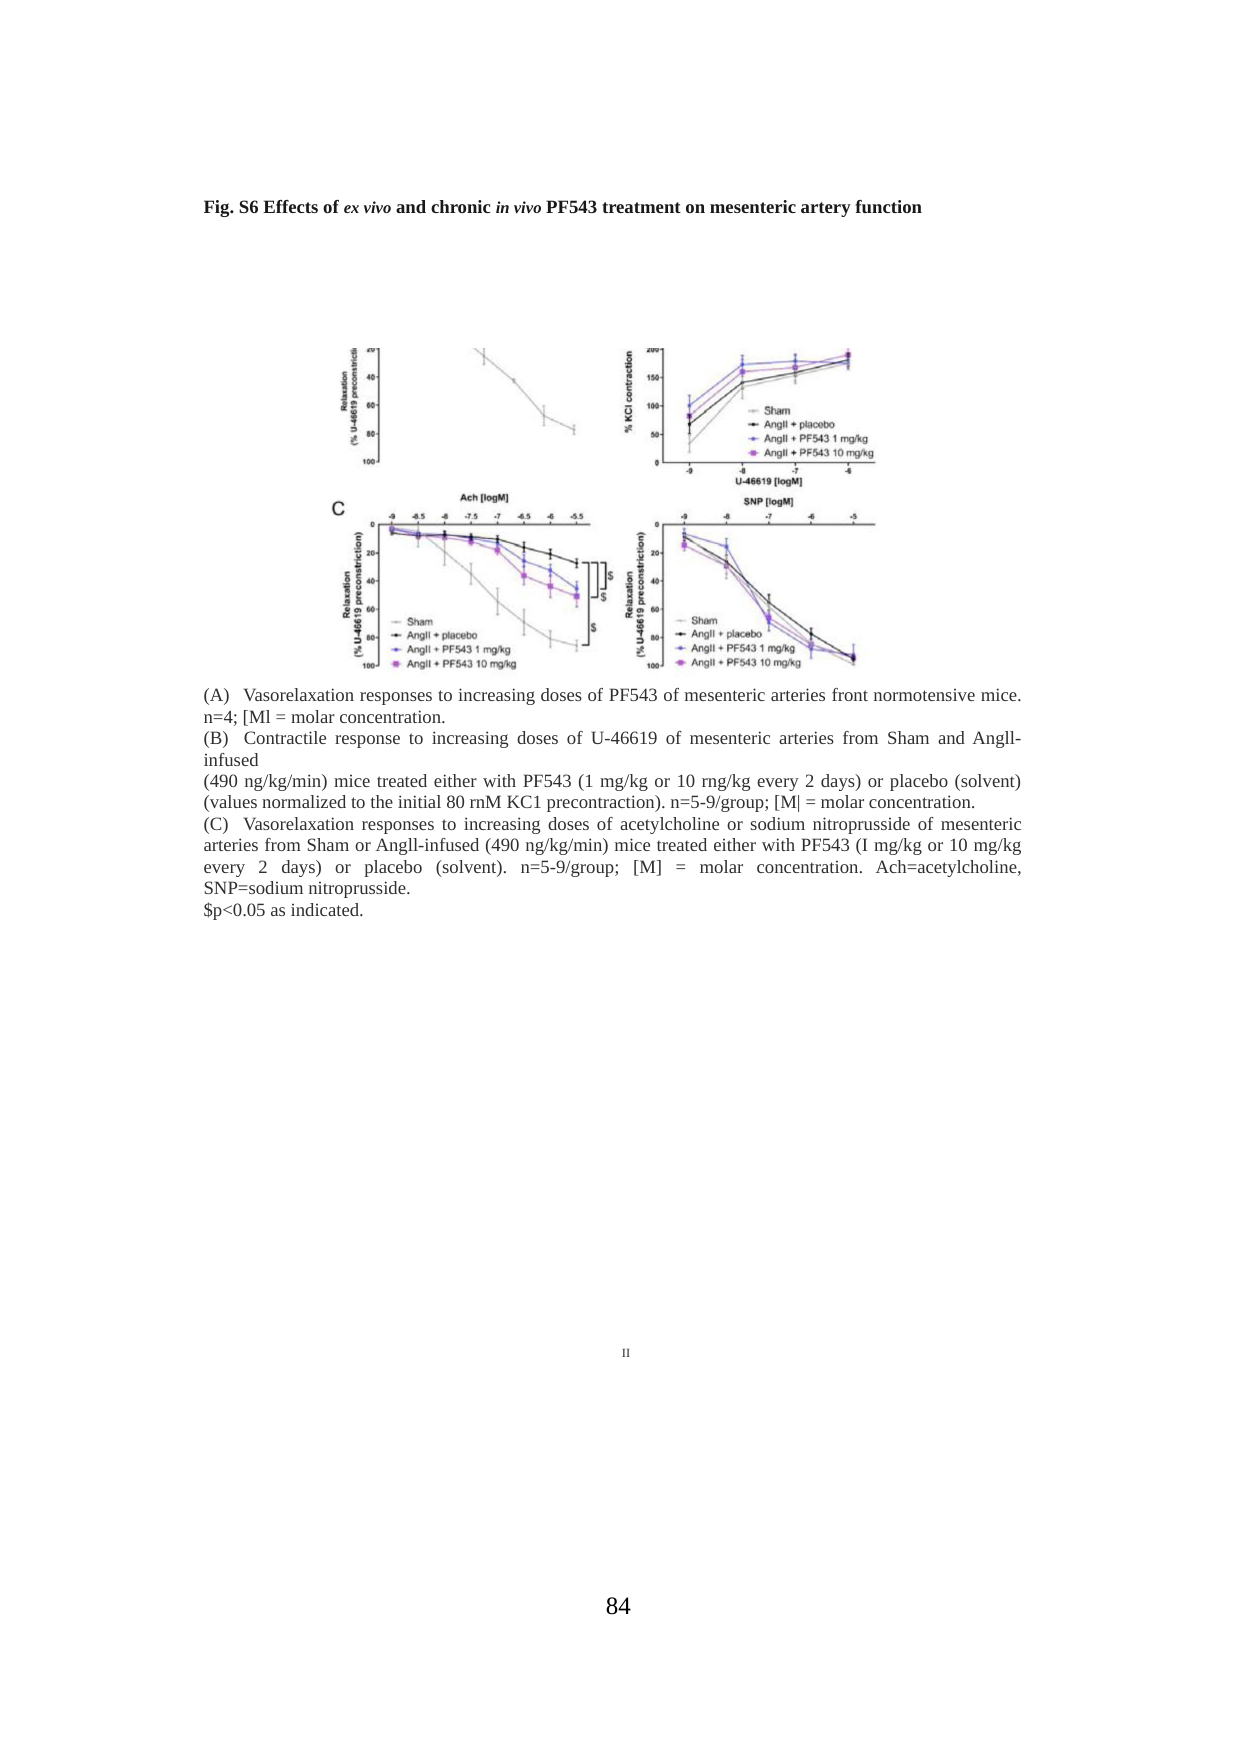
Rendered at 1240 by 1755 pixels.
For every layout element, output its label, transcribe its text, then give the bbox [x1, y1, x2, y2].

text Fig. S6 Effects of ex vivo and chronic in vivo PF543 treatment on mesenteric artery function [203, 198, 1092, 217]
list Vasorelaxation responses to increasing doses of PF543 of mesenteric arteries front normotensive mice. n=4; [Ml = molar concentration. [203, 684, 1023, 727]
list Contractile response to increasing doses of U-46619 of mesenteric arteries from Sham and Angll-infused (490 ng/kg/min) mice treated either with PF543 (1 mg/kg or 10 rng/kg every 2 days) or placebo (solvent) (values normalized to the initial 80 rnM KC1 precontraction). n=5-9/group; [M| = molar concentration. [203, 727, 1023, 813]
text II [159, 1348, 1092, 1360]
text $p<0.05 as indicated. [203, 899, 1092, 921]
text 84 [606, 1594, 634, 1619]
list Vasorelaxation responses to increasing doses of acetylcholine or sodium nitroprusside of mesenteric arteries from Sham or Angll-infused (490 ng/kg/min) mice treated either with PF543 (I mg/kg or 10 mg/kg every 2 days) or placebo (solvent). n=5-9/group; [M] = molar concentration. Ach=acetylcholine, SNP=sodium nitroprusside. [203, 813, 1023, 899]
